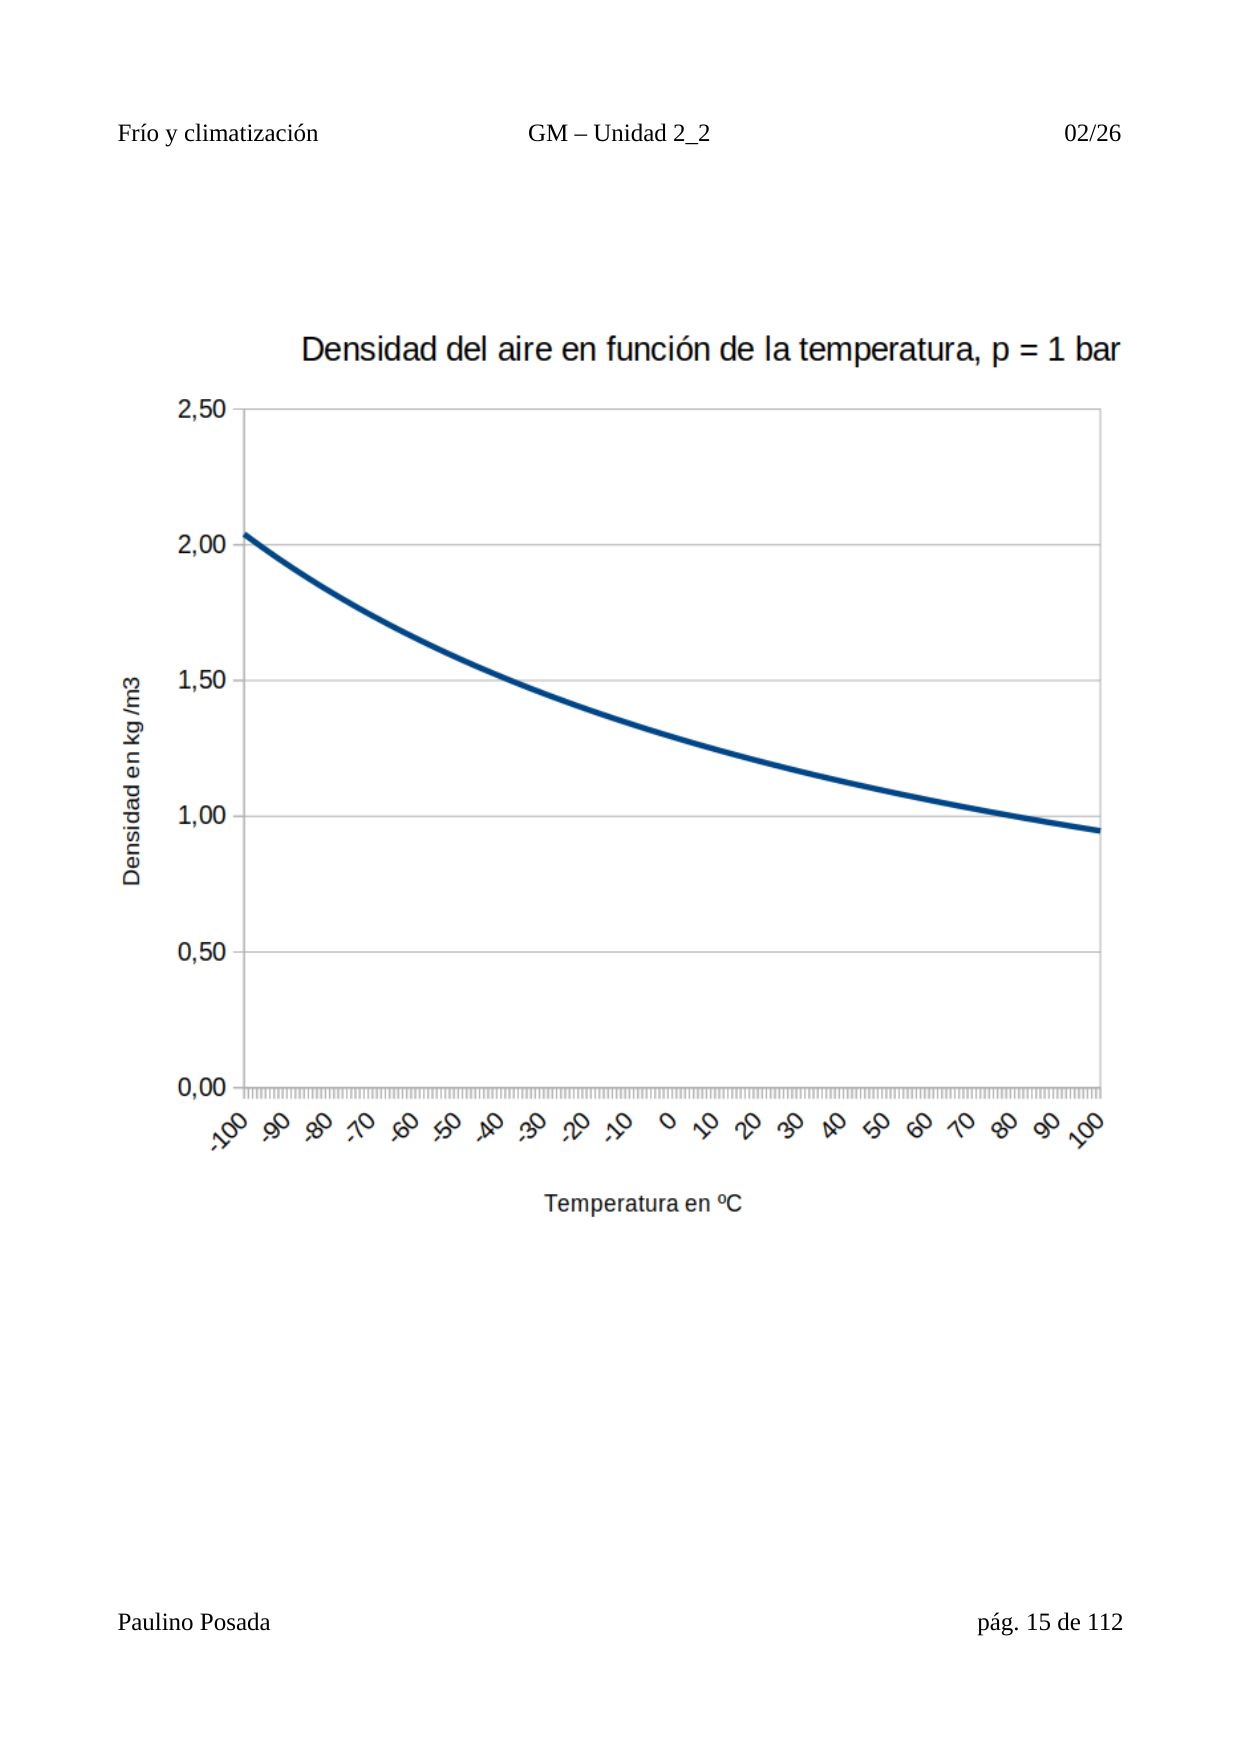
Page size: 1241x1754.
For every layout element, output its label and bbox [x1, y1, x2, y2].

picture [118, 325, 1123, 1221]
